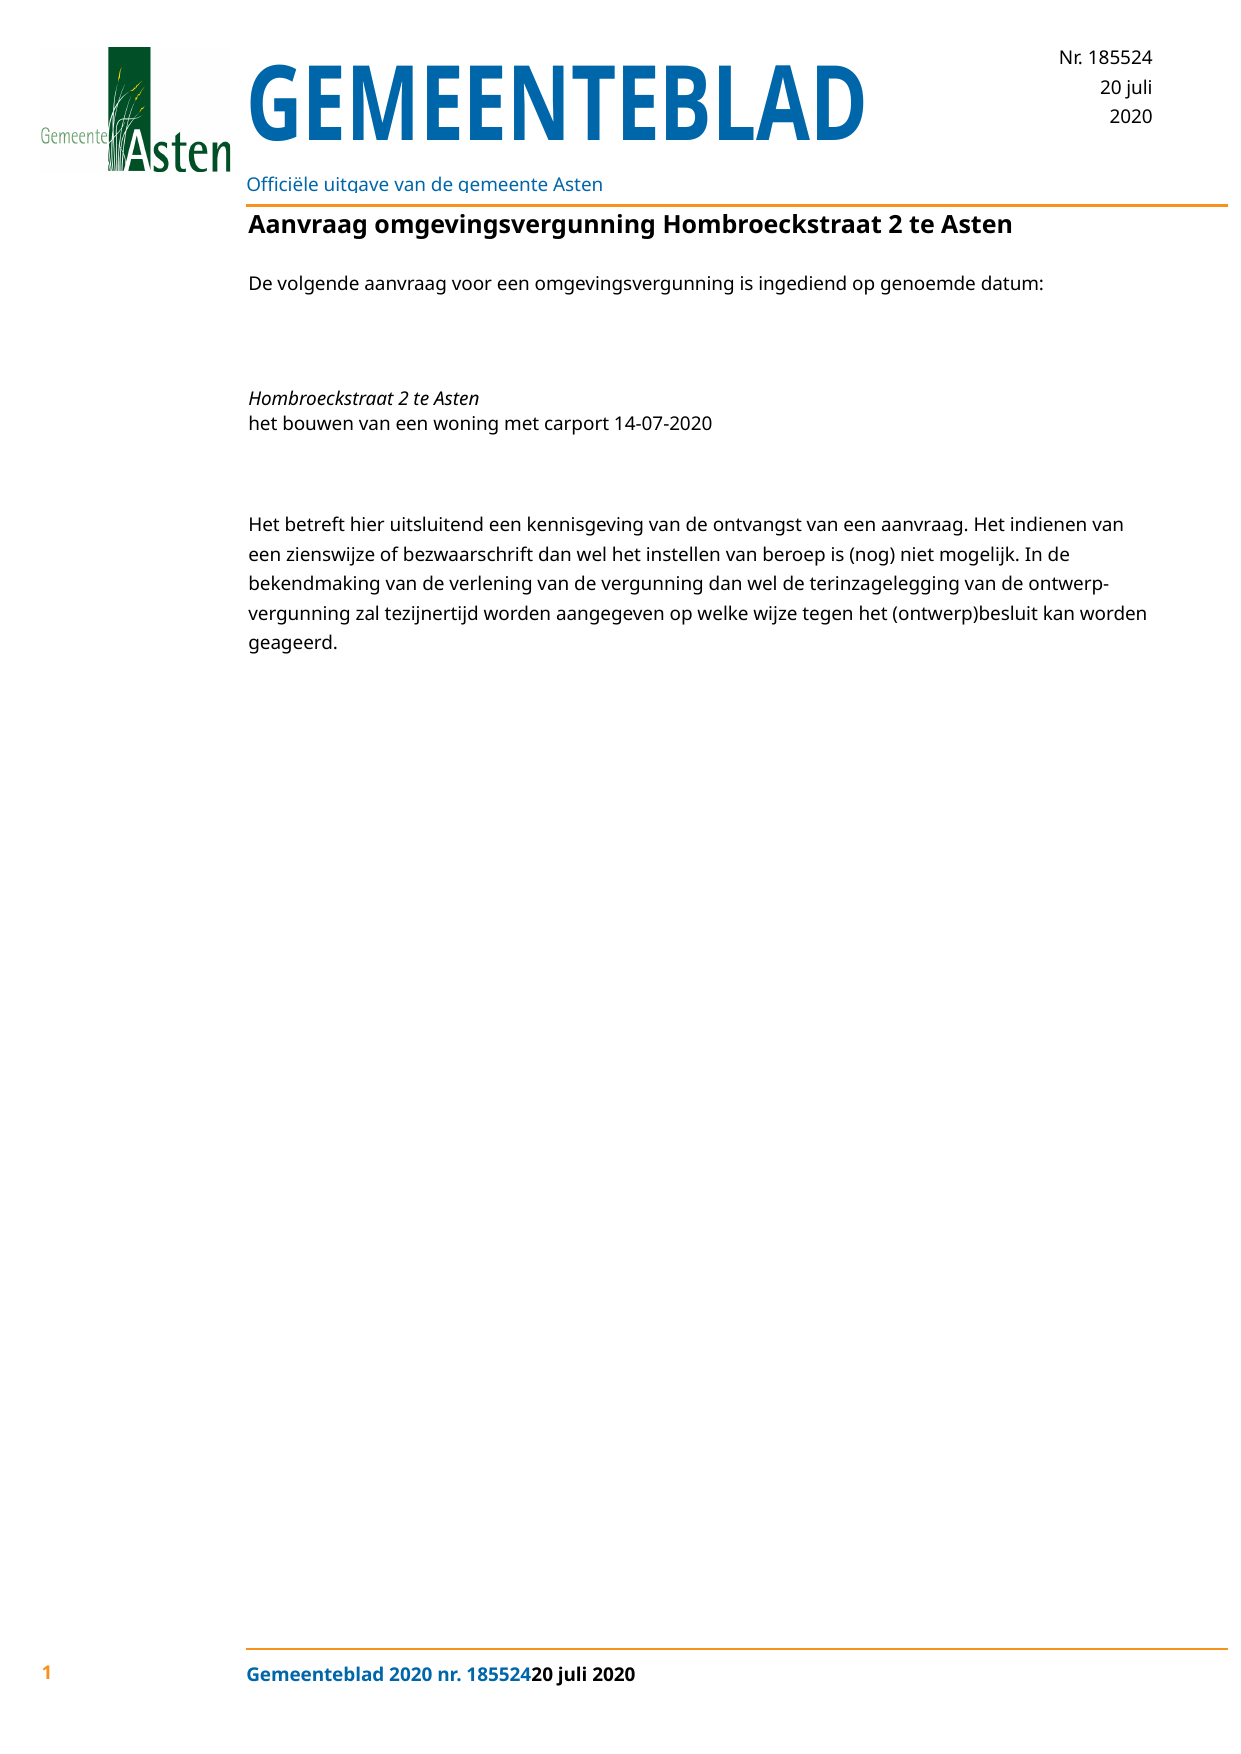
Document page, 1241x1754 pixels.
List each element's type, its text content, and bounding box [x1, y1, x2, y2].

text Het betreft hier uitsluitend een kennisgeving van de ontvangst van een aanvraag. Het indienen van een zienswijze of bezwaarschrift dan wel het instellen van beroep is (nog) niet mogelijk. In de bekendmaking van de verlening van de vergunning dan wel de terinzagelegging van de ontwerp-vergunning zal tezijnertijd worden aangegeven op welke wijze tegen het (ontwerp)besluit kan worden geageerd. [248, 511, 1152, 655]
text Aanvraag omgevingsvergunning Hombroeckstraat 2 te Asten [248, 207, 1152, 241]
text het bouwen van een woning met carport 14-07-2020 [248, 410, 1152, 436]
picture [41, 47, 231, 172]
text Hombroeckstraat 2 te Asten [248, 385, 1152, 410]
text De volgende aanvraag voor een omgevingsvergunning is ingediend op genoemde datum: [248, 270, 1152, 296]
